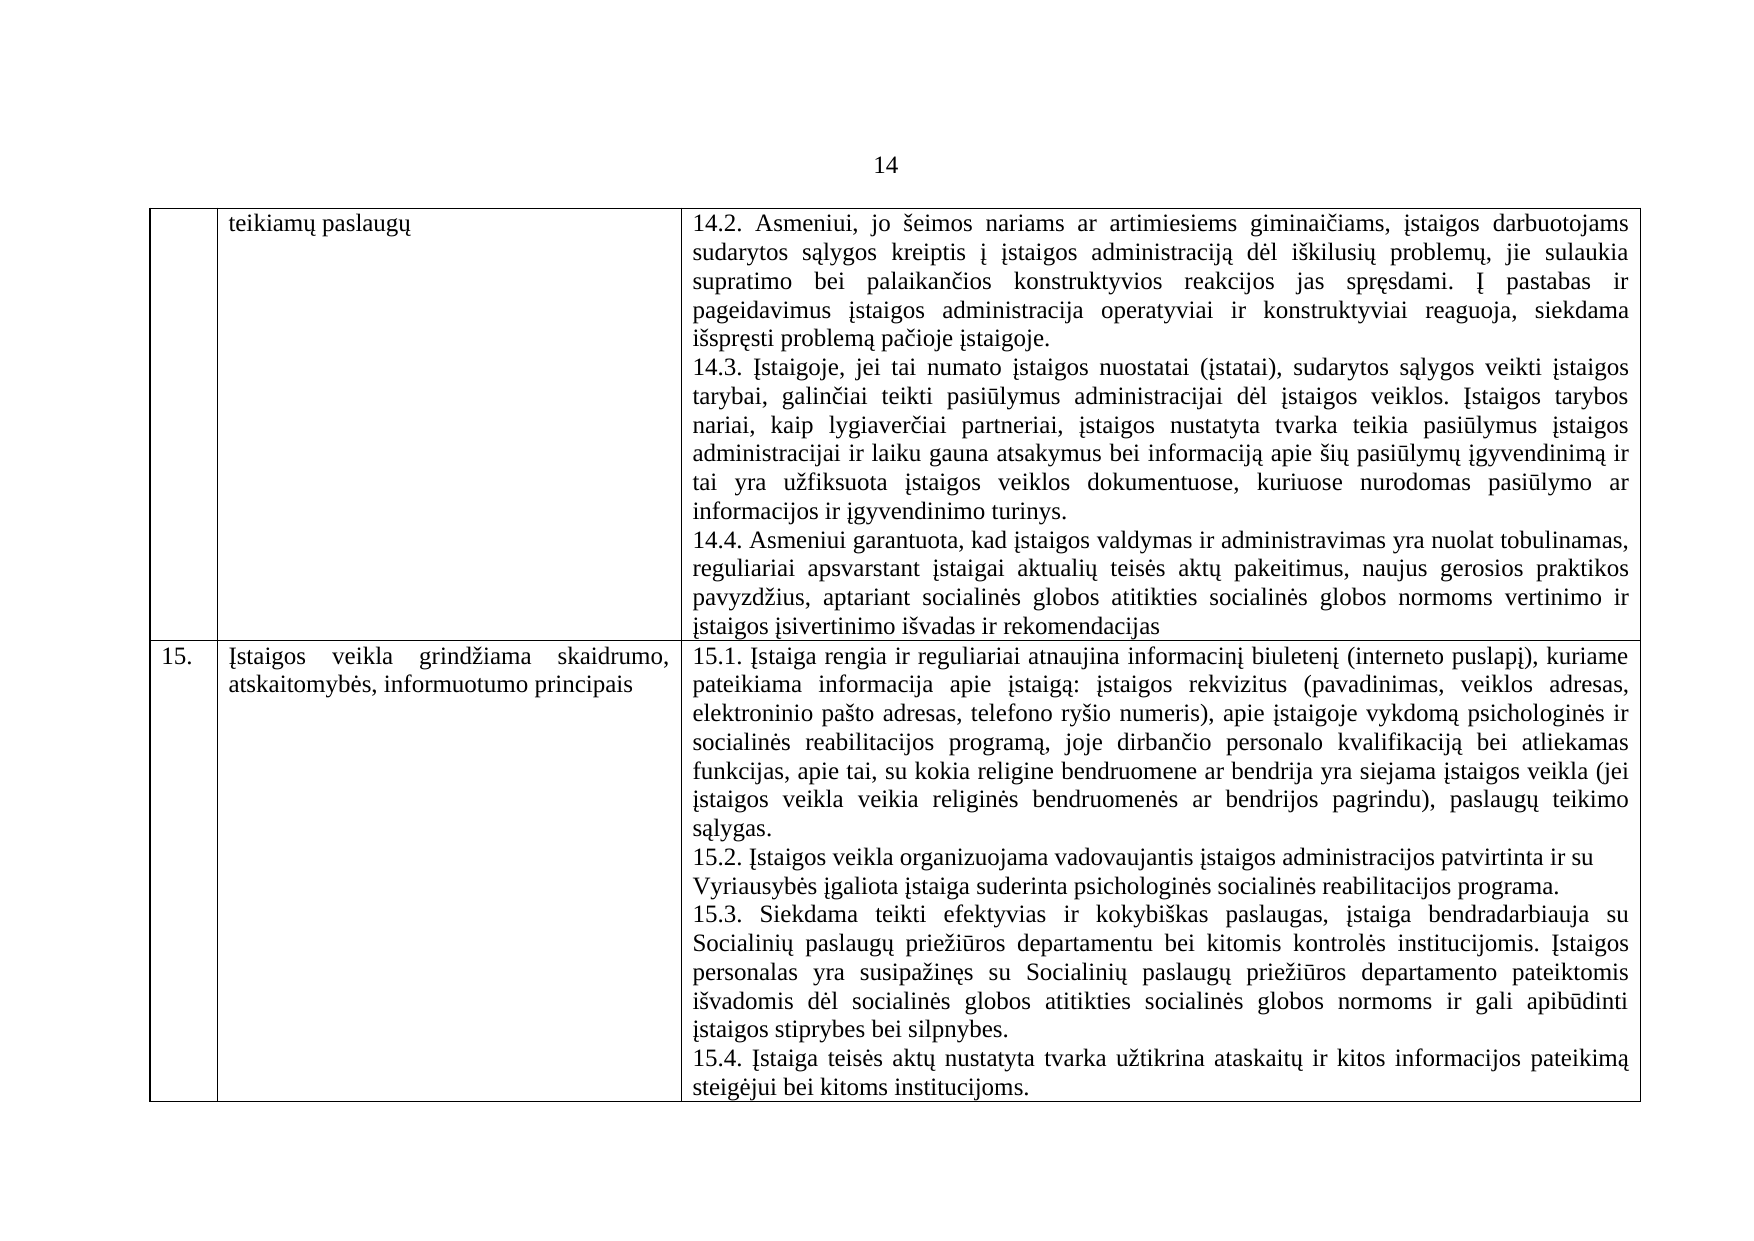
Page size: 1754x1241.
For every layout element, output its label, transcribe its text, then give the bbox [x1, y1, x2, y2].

table_cell [151, 209, 217, 640]
table_cell Įstaigos veikla grindžiama skaidrumo, atskaitomybės, informuotumo principais [218, 641, 681, 1101]
table_cell teikiamų paslaugų [218, 209, 681, 640]
table_cell 14.2. Asmeniui, jo šeimos nariams ar artimiesiems giminaičiams, įstaigos darbuotojams sudarytos sąlygos kreiptis į įstaigos administraciją dėl iškilusių problemų, jie sulaukia supratimo bei palaikančios konstruktyvios reakcijos jas spręsdami. Į pastabas ir pageidavimus įstaigos administracija operatyviai ir konstruktyviai reaguoja, siekdama išspręsti problemą pačioje įstaigoje. 14.3. Įstaigoje, jei tai numato įstaigos nuostatai (įstatai), sudarytos sąlygos veikti įstaigos tarybai, galinčiai teikti pasiūlymus administracijai dėl įstaigos veiklos. Įstaigos tarybos nariai, kaip lygiaverčiai partneriai, įstaigos nustatyta tvarka teikia pasiūlymus įstaigos administracijai ir laiku gauna atsakymus bei informaciją apie šių pasiūlymų įgyvendinimą ir tai yra užfiksuota įstaigos veiklos dokumentuose, kuriuose nurodomas pasiūlymo ar informacijos ir įgyvendinimo turinys. 14.4. Asmeniui garantuota, kad įstaigos valdymas ir administravimas yra nuolat tobulinamas, reguliariai apsvarstant įstaigai aktualių teisės aktų pakeitimus, naujus gerosios praktikos pavyzdžius, aptariant socialinės globos atitikties socialinės globos normoms vertinimo ir įstaigos įsivertinimo išvadas ir rekomendacijas [682, 209, 1640, 640]
table_cell 15. [151, 641, 217, 1101]
table_cell 15.1. Įstaiga rengia ir reguliariai atnaujina informacinį biuletenį (interneto puslapį), kuriame pateikiama informacija apie įstaigą: įstaigos rekvizitus (pavadinimas, veiklos adresas, elektroninio pašto adresas, telefono ryšio numeris), apie įstaigoje vykdomą psichologinės ir socialinės reabilitacijos programą, joje dirbančio personalo kvalifikaciją bei atliekamas funkcijas, apie tai, su kokia religine bendruomene ar bendrija yra siejama įstaigos veikla (jei įstaigos veikla veikia religinės bendruomenės ar bendrijos pagrindu), paslaugų teikimo sąlygas. 15.2. Įstaigos veikla organizuojama vadovaujantis įstaigos administracijos patvirtinta ir su Vyriausybės įgaliota įstaiga suderinta psichologinės socialinės reabilitacijos programa. 15.3. Siekdama teikti efektyvias ir kokybiškas paslaugas, įstaiga bendradarbiauja su Socialinių paslaugų priežiūros departamentu bei kitomis kontrolės institucijomis. Įstaigos personalas yra susipažinęs su Socialinių paslaugų priežiūros departamento pateiktomis išvadomis dėl socialinės globos atitikties socialinės globos normoms ir gali apibūdinti įstaigos stiprybes bei silpnybes. 15.4. Įstaiga teisės aktų nustatyta tvarka užtikrina ataskaitų ir kitos informacijos pateikimą steigėjui bei kitoms institucijoms. [682, 641, 1640, 1101]
